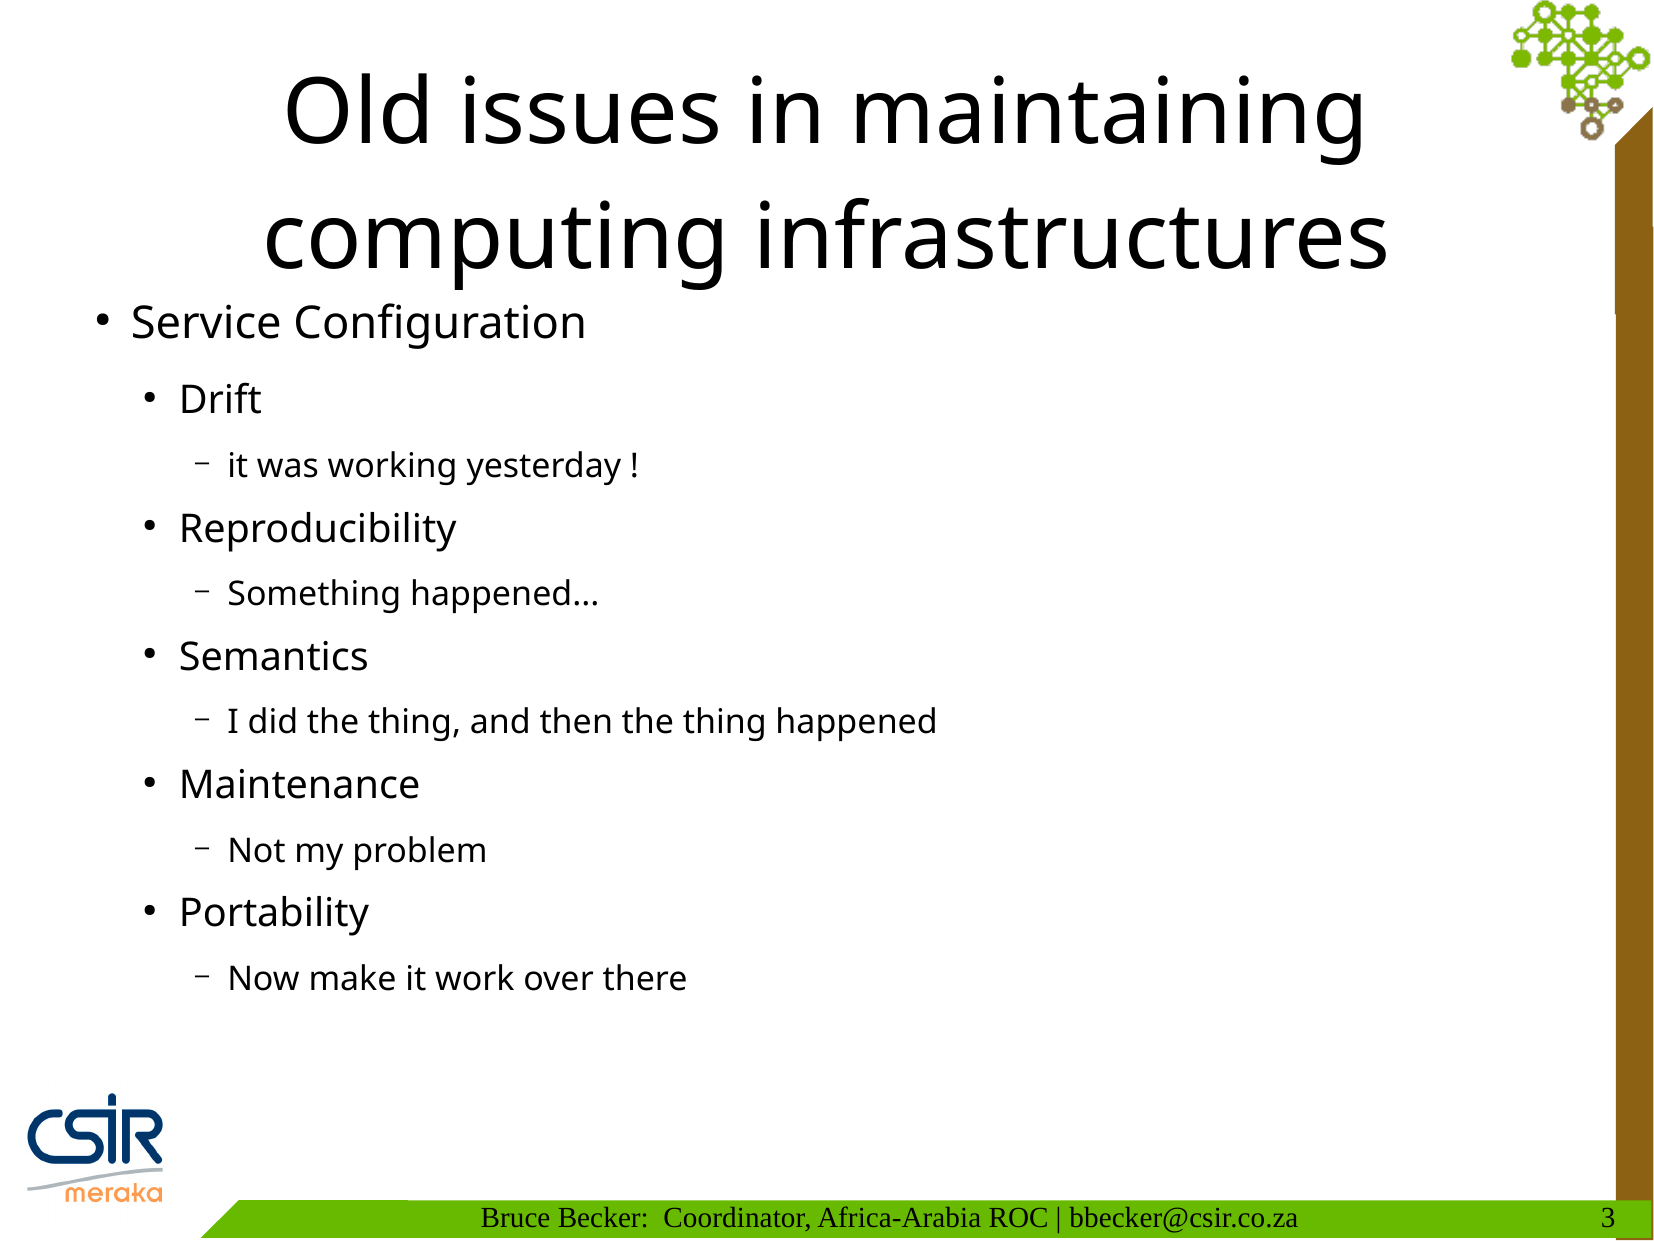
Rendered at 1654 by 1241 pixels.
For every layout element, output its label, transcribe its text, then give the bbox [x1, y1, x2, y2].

picture [1503, 0, 1654, 144]
picture [12, 1074, 178, 1225]
list Service Configuration Drift it was working yesterday ! Reproducibility Something happened... Semantics I did the thing, and then the thing happened Maintenance Not my problem Portability Now make it work over there [82, 290, 1571, 1010]
title Old issues in maintaining computing infrastructures [82, 60, 1571, 282]
